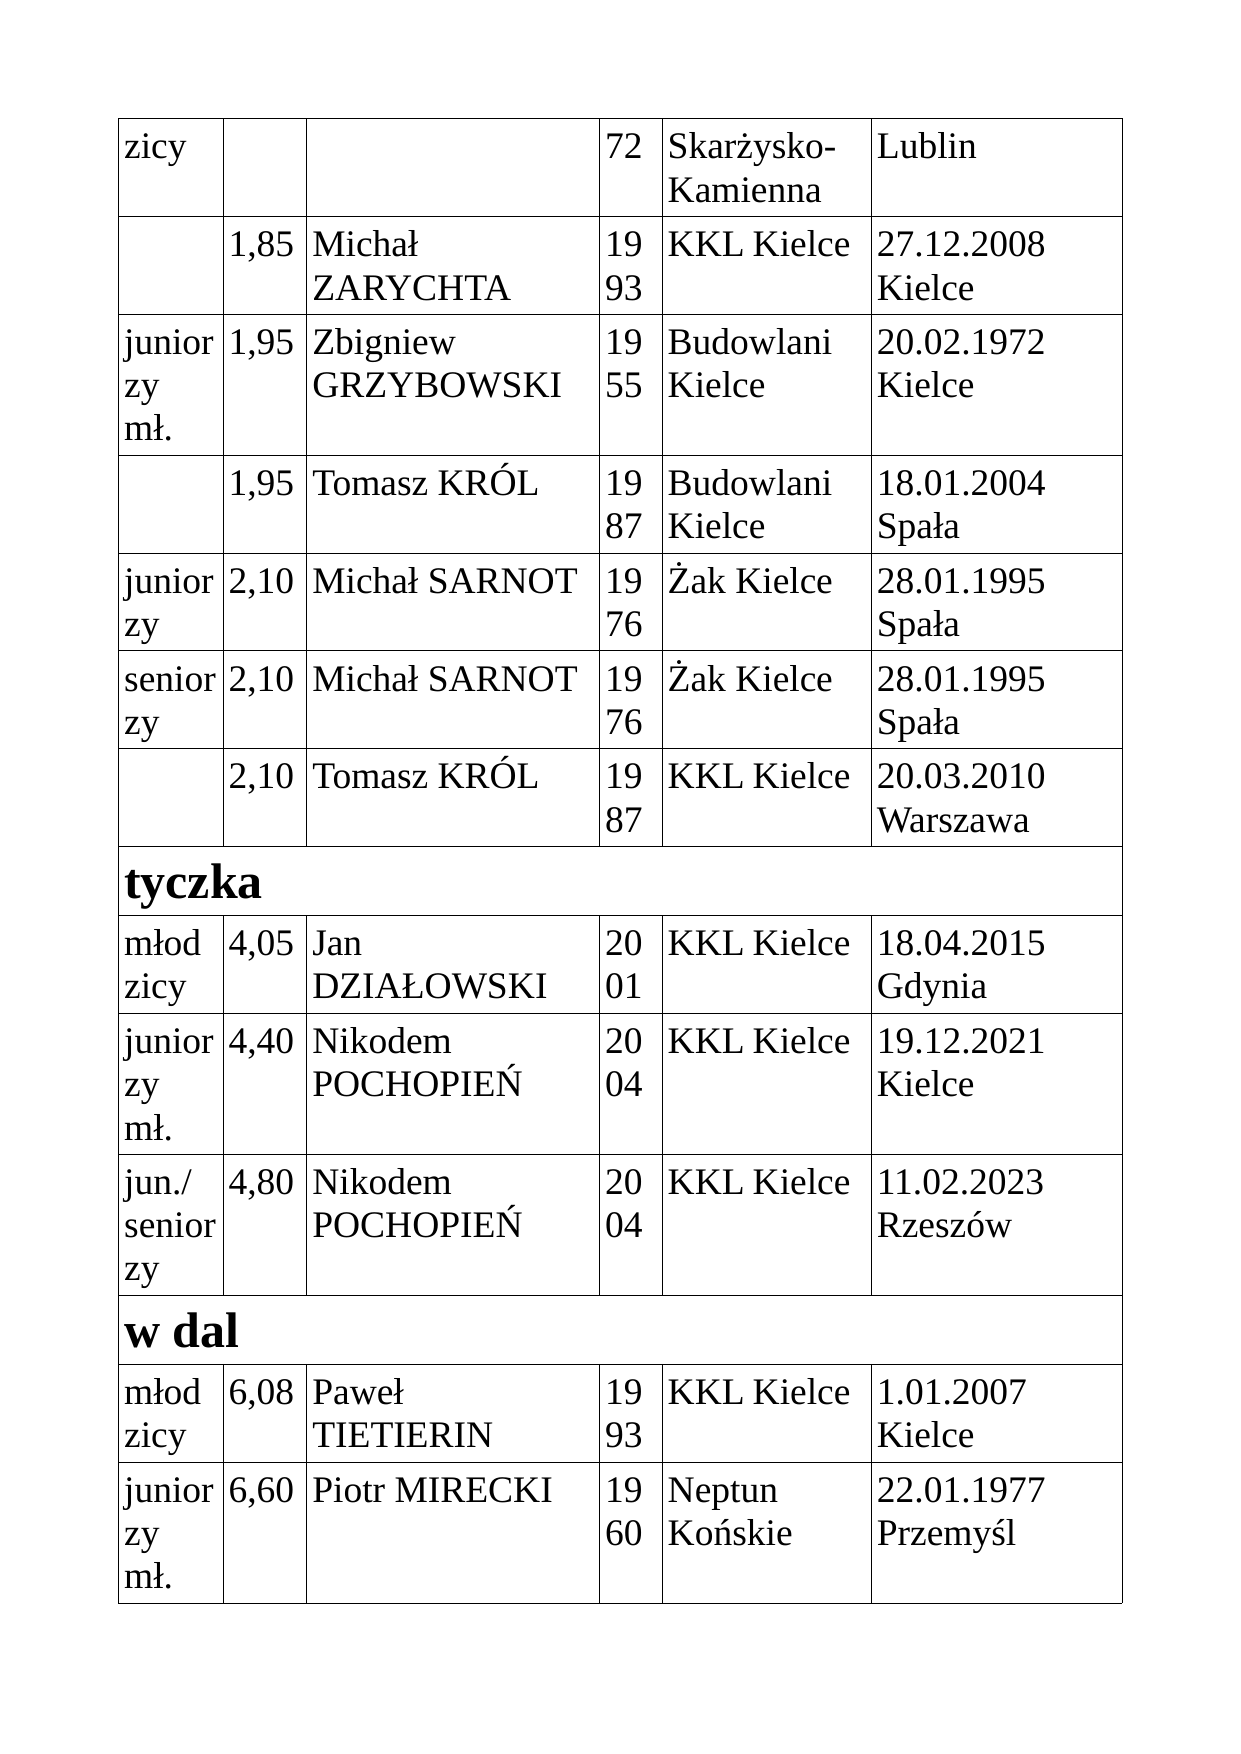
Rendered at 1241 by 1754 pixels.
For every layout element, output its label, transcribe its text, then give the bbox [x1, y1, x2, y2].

table_cell [224, 119, 306, 216]
table_cell 22.01.1977 Przemyśl [872, 1463, 1122, 1602]
table_cell Michał SARNOT [307, 651, 599, 748]
table_cell 1955 [600, 315, 662, 455]
table_cell 1976 [600, 651, 662, 748]
table_cell Zbigniew GRZYBOWSKI [307, 315, 599, 455]
table_cell 4,80 [224, 1155, 306, 1295]
table_cell 1993 [600, 1365, 662, 1462]
table_cell [307, 119, 599, 216]
table_cell 2004 [600, 1155, 662, 1295]
table_cell 28.01.1995 Spała [872, 651, 1122, 748]
table_cell [119, 749, 223, 846]
table_cell 6,60 [224, 1463, 306, 1602]
table_cell KKL Kielce [663, 1365, 871, 1462]
table_cell młodzicy [119, 916, 223, 1013]
table_cell [119, 456, 223, 552]
table_cell juniorzy mł. [119, 1014, 223, 1154]
table_cell tyczka [119, 847, 1122, 915]
table_cell w dal [119, 1296, 1122, 1364]
table_cell juniorzy mł. [119, 315, 223, 455]
table_cell 2,10 [224, 749, 306, 846]
table_cell KKL Kielce [663, 217, 871, 314]
table_cell 2004 [600, 1014, 662, 1154]
table_cell 1,85 [224, 217, 306, 314]
table_cell 1987 [600, 456, 662, 552]
table_cell Nikodem POCHOPIEŃ [307, 1014, 599, 1154]
table_cell Paweł TIETIERIN [307, 1365, 599, 1462]
table_cell 2001 [600, 916, 662, 1013]
table_cell 20.02.1972 Kielce [872, 315, 1122, 455]
table_cell zicy [119, 119, 223, 216]
table_cell Michał ZARYCHTA [307, 217, 599, 314]
table_cell 27.12.2008 Kielce [872, 217, 1122, 314]
table_cell Żak Kielce [663, 554, 871, 650]
table_cell 6,08 [224, 1365, 306, 1462]
table_cell Żak Kielce [663, 651, 871, 748]
table_cell 1987 [600, 749, 662, 846]
table_cell 72 [600, 119, 662, 216]
table_cell Jan DZIAŁOWSKI [307, 916, 599, 1013]
table_cell 18.04.2015 Gdynia [872, 916, 1122, 1013]
table_cell Budowlani Kielce [663, 315, 871, 455]
table_cell KKL Kielce [663, 1014, 871, 1154]
table_cell Tomasz KRÓL [307, 749, 599, 846]
table_cell 11.02.2023 Rzeszów [872, 1155, 1122, 1295]
table_cell 4,40 [224, 1014, 306, 1154]
table_cell juniorzy mł. [119, 1463, 223, 1602]
table_cell Lublin [872, 119, 1122, 216]
table_cell juniorzy [119, 554, 223, 650]
table_cell 20.03.2010 Warszawa [872, 749, 1122, 846]
table_cell 1.01.2007 Kielce [872, 1365, 1122, 1462]
table_cell Skarżysko-Kamienna [663, 119, 871, 216]
table_cell Michał SARNOT [307, 554, 599, 650]
table_cell 18.01.2004 Spała [872, 456, 1122, 552]
table_cell Piotr MIRECKI [307, 1463, 599, 1602]
table_cell jun./seniorzy [119, 1155, 223, 1295]
table_cell 28.01.1995 Spała [872, 554, 1122, 650]
table_cell Tomasz KRÓL [307, 456, 599, 552]
table_cell seniorzy [119, 651, 223, 748]
table_cell KKL Kielce [663, 916, 871, 1013]
table_cell 4,05 [224, 916, 306, 1013]
table_cell 2,10 [224, 554, 306, 650]
table_cell KKL Kielce [663, 1155, 871, 1295]
table_cell 19.12.2021 Kielce [872, 1014, 1122, 1154]
table_cell 1,95 [224, 456, 306, 552]
table_cell KKL Kielce [663, 749, 871, 846]
table_cell Neptun Końskie [663, 1463, 871, 1602]
table_cell 1993 [600, 217, 662, 314]
table_cell Budowlani Kielce [663, 456, 871, 552]
table_cell 1976 [600, 554, 662, 650]
table_cell 2,10 [224, 651, 306, 748]
table_cell [119, 217, 223, 314]
table_cell Nikodem POCHOPIEŃ [307, 1155, 599, 1295]
table_cell młodzicy [119, 1365, 223, 1462]
table_cell 1,95 [224, 315, 306, 455]
table_cell 1960 [600, 1463, 662, 1602]
